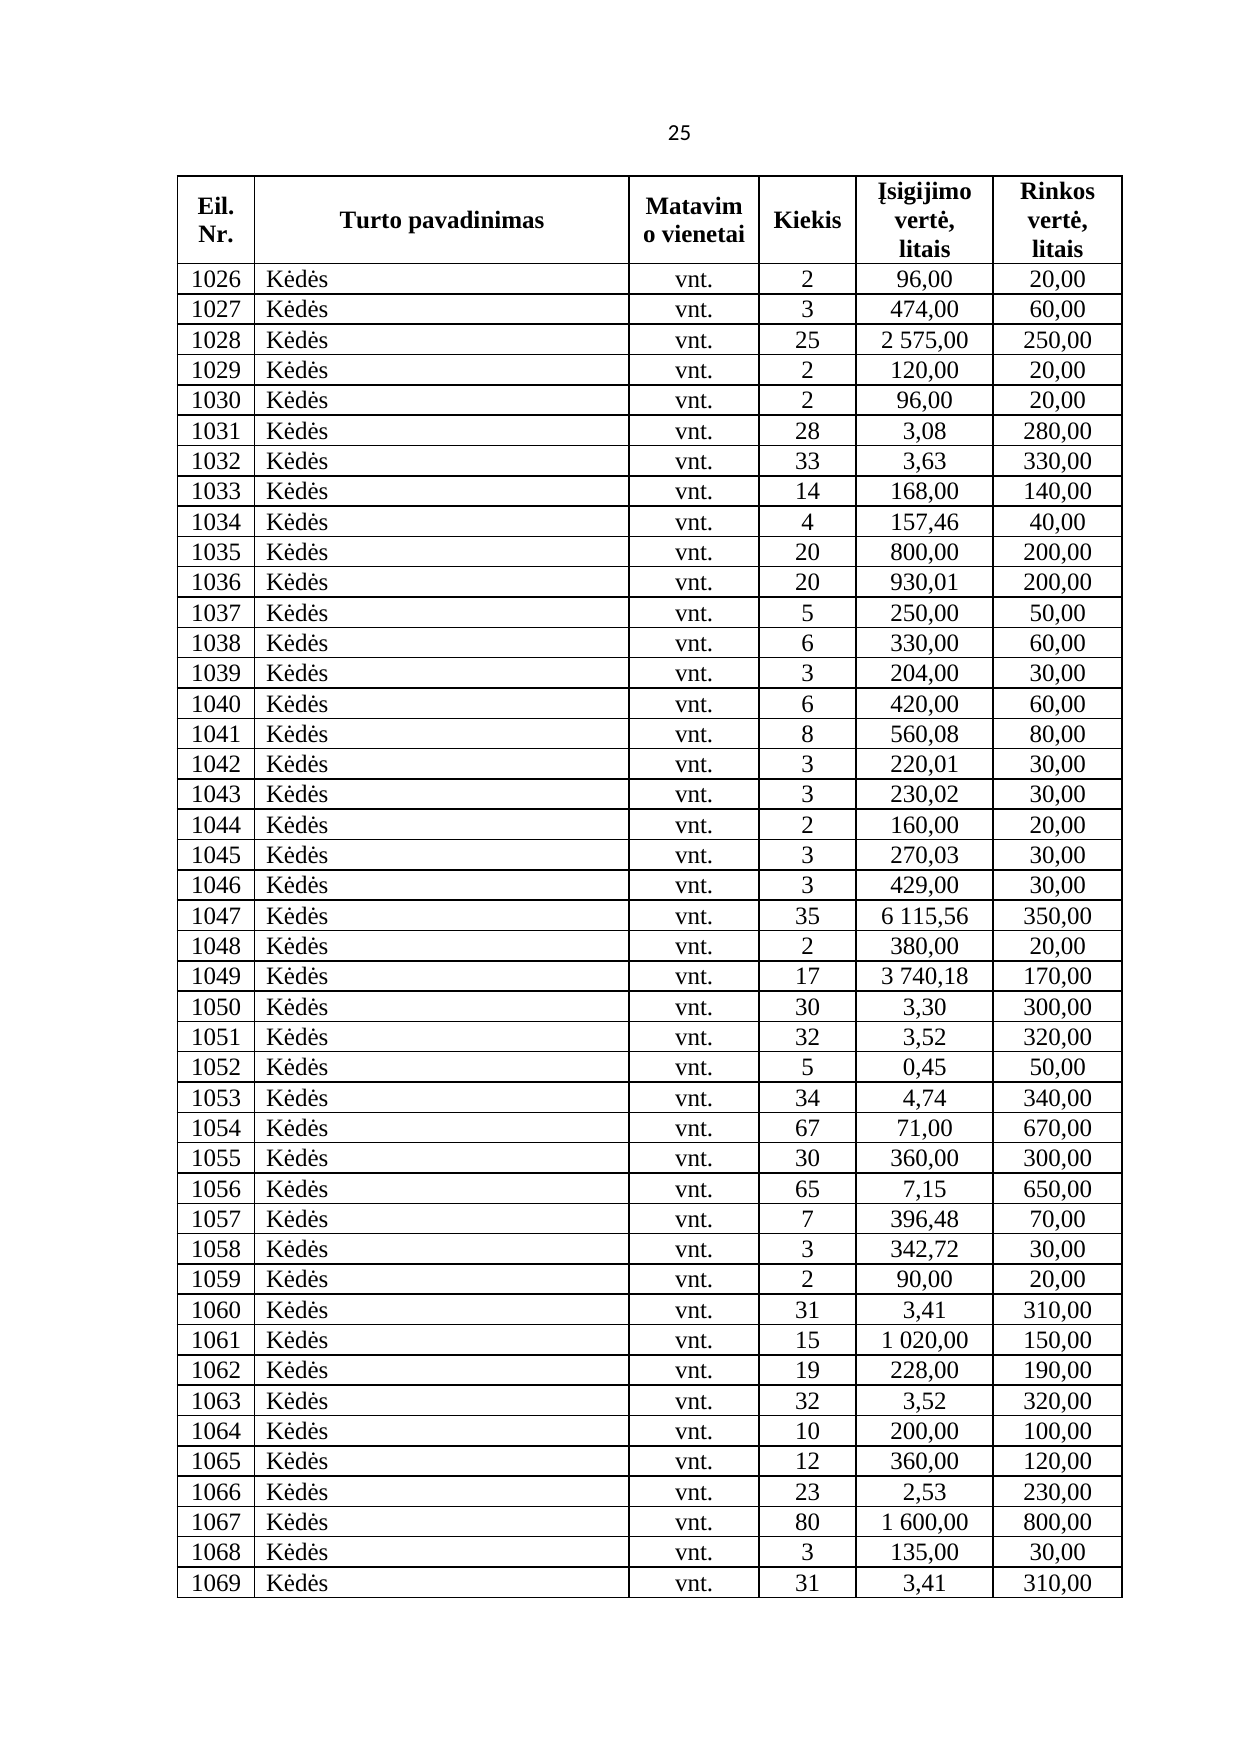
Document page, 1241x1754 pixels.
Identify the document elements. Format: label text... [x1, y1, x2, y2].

table_cell 474,00 [857, 295, 992, 323]
table_cell 6 [760, 628, 855, 657]
table_cell 380,00 [857, 931, 992, 960]
table_cell 60,00 [994, 689, 1121, 717]
table_cell vnt. [630, 810, 758, 839]
table_cell Kėdės [255, 537, 628, 566]
table_cell 1057 [178, 1204, 254, 1233]
table_cell 360,00 [857, 1143, 992, 1172]
table_cell 80 [760, 1507, 855, 1536]
table_cell 3 740,18 [857, 962, 992, 990]
table_cell 1044 [178, 810, 254, 839]
table_cell 1035 [178, 537, 254, 566]
table_cell 10 [760, 1416, 855, 1445]
table_cell 3,52 [857, 1022, 992, 1051]
table_cell vnt. [630, 1143, 758, 1172]
table_cell Kėdės [255, 1507, 628, 1536]
table_cell 100,00 [994, 1416, 1121, 1445]
table_cell 40,00 [994, 507, 1121, 536]
table_cell 7,15 [857, 1174, 992, 1202]
table_cell Kėdės [255, 871, 628, 899]
table_cell 12 [760, 1447, 855, 1475]
table_cell vnt. [630, 567, 758, 596]
table_cell 1029 [178, 355, 254, 384]
table_cell vnt. [630, 780, 758, 808]
table_cell 140,00 [994, 477, 1121, 505]
table_cell 396,48 [857, 1204, 992, 1233]
table_cell 23 [760, 1477, 855, 1506]
table_cell 220,01 [857, 749, 992, 778]
table_cell 1036 [178, 567, 254, 596]
table_cell 1041 [178, 719, 254, 748]
table_cell 1039 [178, 658, 254, 687]
table_cell Kėdės [255, 598, 628, 626]
table_cell vnt. [630, 1537, 758, 1566]
table_cell 3 [760, 1234, 855, 1263]
table_cell 70,00 [994, 1204, 1121, 1233]
table_cell 670,00 [994, 1113, 1121, 1142]
table_cell 930,01 [857, 567, 992, 596]
table_cell 3 [760, 658, 855, 687]
table_cell vnt. [630, 416, 758, 444]
table_cell 20,00 [994, 386, 1121, 414]
table_cell 280,00 [994, 416, 1121, 444]
table_cell 168,00 [857, 477, 992, 505]
table_cell vnt. [630, 355, 758, 384]
table_cell 30,00 [994, 1234, 1121, 1263]
table_cell 80,00 [994, 719, 1121, 748]
table_cell 2 [760, 1265, 855, 1293]
table_cell 250,00 [857, 598, 992, 626]
table_cell 135,00 [857, 1537, 992, 1566]
table_header Turto pavadinimas [255, 177, 628, 263]
table_cell 1030 [178, 386, 254, 414]
table_cell 20,00 [994, 931, 1121, 960]
table_cell 1053 [178, 1083, 254, 1111]
table_cell vnt. [630, 1568, 758, 1596]
table_cell 200,00 [857, 1416, 992, 1445]
table_cell 170,00 [994, 962, 1121, 990]
table_cell 1032 [178, 446, 254, 475]
table_cell 1069 [178, 1568, 254, 1596]
table_cell 60,00 [994, 295, 1121, 323]
table_cell 800,00 [857, 537, 992, 566]
table_cell Kėdės [255, 1568, 628, 1596]
table_cell 1054 [178, 1113, 254, 1142]
table_cell 1045 [178, 840, 254, 869]
table_cell Kėdės [255, 901, 628, 929]
table_cell Kėdės [255, 1295, 628, 1324]
table_cell 1027 [178, 295, 254, 323]
table_cell 60,00 [994, 628, 1121, 657]
table_cell Kėdės [255, 840, 628, 869]
table_cell vnt. [630, 507, 758, 536]
table_cell 4 [760, 507, 855, 536]
table_cell 8 [760, 719, 855, 748]
table_cell 5 [760, 598, 855, 626]
table_cell 429,00 [857, 871, 992, 899]
table_cell 30 [760, 992, 855, 1021]
table_cell 1066 [178, 1477, 254, 1506]
table_header Įsigijimo vertė, litais [857, 177, 992, 263]
table_cell 1067 [178, 1507, 254, 1536]
table_cell vnt. [630, 1204, 758, 1233]
table_cell vnt. [630, 295, 758, 323]
table_cell 3,52 [857, 1386, 992, 1414]
table_cell 1065 [178, 1447, 254, 1475]
table_cell 96,00 [857, 264, 992, 293]
table_cell 2 [760, 386, 855, 414]
table_cell Kėdės [255, 1083, 628, 1111]
table_header Eil. Nr. [178, 177, 254, 263]
table_cell Kėdės [255, 1356, 628, 1384]
table_header Matavimo vienetai [630, 177, 758, 263]
table_cell 120,00 [857, 355, 992, 384]
table_cell 30 [760, 1143, 855, 1172]
table_cell 1051 [178, 1022, 254, 1051]
table_cell vnt. [630, 1083, 758, 1111]
table_cell Kėdės [255, 325, 628, 354]
table_cell 228,00 [857, 1356, 992, 1384]
table_cell Kėdės [255, 477, 628, 505]
table_cell 7 [760, 1204, 855, 1233]
table_cell 3 [760, 749, 855, 778]
table_cell vnt. [630, 628, 758, 657]
table_cell Kėdės [255, 1174, 628, 1202]
table_cell Kėdės [255, 689, 628, 717]
table_cell Kėdės [255, 719, 628, 748]
table_cell 320,00 [994, 1386, 1121, 1414]
table_cell Kėdės [255, 355, 628, 384]
table_cell vnt. [630, 1507, 758, 1536]
table_cell 1049 [178, 962, 254, 990]
table_cell 190,00 [994, 1356, 1121, 1384]
table_cell 230,00 [994, 1477, 1121, 1506]
table_cell 32 [760, 1022, 855, 1051]
table_cell 270,03 [857, 840, 992, 869]
table_cell 31 [760, 1295, 855, 1324]
table_cell vnt. [630, 719, 758, 748]
table_cell 1055 [178, 1143, 254, 1172]
table_cell 800,00 [994, 1507, 1121, 1536]
table_cell Kėdės [255, 507, 628, 536]
table_cell vnt. [630, 1356, 758, 1384]
table_cell vnt. [630, 749, 758, 778]
table_cell 17 [760, 962, 855, 990]
table_cell Kėdės [255, 962, 628, 990]
table_cell 3,08 [857, 416, 992, 444]
table_cell 1038 [178, 628, 254, 657]
table_cell Kėdės [255, 1416, 628, 1445]
table_cell 1040 [178, 689, 254, 717]
table_cell 3 [760, 1537, 855, 1566]
table_cell vnt. [630, 689, 758, 717]
table_cell 1047 [178, 901, 254, 929]
table_cell 2 575,00 [857, 325, 992, 354]
table_cell Kėdės [255, 1143, 628, 1172]
table_cell 160,00 [857, 810, 992, 839]
table_cell vnt. [630, 1295, 758, 1324]
table_cell Kėdės [255, 658, 628, 687]
table_cell 30,00 [994, 658, 1121, 687]
table_cell Kėdės [255, 1386, 628, 1414]
table_cell 1042 [178, 749, 254, 778]
table_cell 50,00 [994, 1052, 1121, 1081]
table_cell Kėdės [255, 416, 628, 444]
table_cell Kėdės [255, 386, 628, 414]
table_cell vnt. [630, 962, 758, 990]
table_cell 120,00 [994, 1447, 1121, 1475]
table_cell Kėdės [255, 992, 628, 1021]
table_cell 2,53 [857, 1477, 992, 1506]
table_cell 340,00 [994, 1083, 1121, 1111]
table_cell vnt. [630, 658, 758, 687]
table_cell 1037 [178, 598, 254, 626]
table_cell Kėdės [255, 780, 628, 808]
table_cell 32 [760, 1386, 855, 1414]
table_cell Kėdės [255, 1447, 628, 1475]
table_cell 310,00 [994, 1568, 1121, 1596]
table_cell 1 600,00 [857, 1507, 992, 1536]
table_cell 157,46 [857, 507, 992, 536]
table_cell 31 [760, 1568, 855, 1596]
table_cell Kėdės [255, 931, 628, 960]
table_cell 1026 [178, 264, 254, 293]
table_cell 350,00 [994, 901, 1121, 929]
table_header Kiekis [760, 177, 855, 263]
table_cell 20 [760, 567, 855, 596]
table_cell 1060 [178, 1295, 254, 1324]
table_cell 6 115,56 [857, 901, 992, 929]
table_cell Kėdės [255, 1022, 628, 1051]
table_cell vnt. [630, 1174, 758, 1202]
table_cell vnt. [630, 901, 758, 929]
table_cell 1052 [178, 1052, 254, 1081]
table_header Rinkos vertė, litais [994, 177, 1121, 263]
table_cell 230,02 [857, 780, 992, 808]
table_cell 1028 [178, 325, 254, 354]
table_cell 1056 [178, 1174, 254, 1202]
table_cell 1048 [178, 931, 254, 960]
table_cell 20,00 [994, 1265, 1121, 1293]
table_cell Kėdės [255, 749, 628, 778]
table_cell 30,00 [994, 780, 1121, 808]
table_cell 1046 [178, 871, 254, 899]
table_cell 1050 [178, 992, 254, 1021]
table_cell 3,41 [857, 1295, 992, 1324]
table_cell 330,00 [994, 446, 1121, 475]
table_cell 0,45 [857, 1052, 992, 1081]
table_cell 20,00 [994, 264, 1121, 293]
table_cell 320,00 [994, 1022, 1121, 1051]
table_cell 96,00 [857, 386, 992, 414]
table_cell 30,00 [994, 871, 1121, 899]
table_cell 2 [760, 931, 855, 960]
table_cell 71,00 [857, 1113, 992, 1142]
table_cell vnt. [630, 446, 758, 475]
table_cell 360,00 [857, 1447, 992, 1475]
table_cell 30,00 [994, 840, 1121, 869]
table_cell vnt. [630, 1265, 758, 1293]
table_cell 14 [760, 477, 855, 505]
table_cell 1061 [178, 1325, 254, 1354]
table_cell 28 [760, 416, 855, 444]
table_cell Kėdės [255, 1477, 628, 1506]
table_cell 1063 [178, 1386, 254, 1414]
table_cell Kėdės [255, 1325, 628, 1354]
table_cell vnt. [630, 931, 758, 960]
table_cell vnt. [630, 1052, 758, 1081]
table_cell 20,00 [994, 355, 1121, 384]
table_cell Kėdės [255, 810, 628, 839]
table_cell vnt. [630, 1477, 758, 1506]
table_cell 420,00 [857, 689, 992, 717]
table_cell 2 [760, 264, 855, 293]
table_cell 1062 [178, 1356, 254, 1384]
table_cell 1068 [178, 1537, 254, 1566]
table_cell Kėdės [255, 1537, 628, 1566]
table_cell 200,00 [994, 537, 1121, 566]
table_cell 19 [760, 1356, 855, 1384]
table_cell 15 [760, 1325, 855, 1354]
table_cell vnt. [630, 386, 758, 414]
table_cell 650,00 [994, 1174, 1121, 1202]
table_cell 3,63 [857, 446, 992, 475]
table_cell Kėdės [255, 1265, 628, 1293]
table_cell Kėdės [255, 1204, 628, 1233]
table_cell 342,72 [857, 1234, 992, 1263]
table_cell 1033 [178, 477, 254, 505]
table_cell 20,00 [994, 810, 1121, 839]
table_cell 3 [760, 840, 855, 869]
table_cell 1034 [178, 507, 254, 536]
table_cell 300,00 [994, 1143, 1121, 1172]
table_cell 200,00 [994, 567, 1121, 596]
table_cell 65 [760, 1174, 855, 1202]
table_cell vnt. [630, 598, 758, 626]
table_cell vnt. [630, 1113, 758, 1142]
table_cell 34 [760, 1083, 855, 1111]
table_cell Kėdės [255, 1113, 628, 1142]
table_cell vnt. [630, 264, 758, 293]
table_cell 33 [760, 446, 855, 475]
table_cell 1043 [178, 780, 254, 808]
table_cell 3 [760, 780, 855, 808]
table_cell 20 [760, 537, 855, 566]
table_cell 150,00 [994, 1325, 1121, 1354]
table_cell vnt. [630, 1022, 758, 1051]
table_cell 50,00 [994, 598, 1121, 626]
table_cell 560,08 [857, 719, 992, 748]
table_cell vnt. [630, 1447, 758, 1475]
table_cell 1059 [178, 1265, 254, 1293]
table_cell vnt. [630, 1234, 758, 1263]
table_cell 3,41 [857, 1568, 992, 1596]
table_cell 6 [760, 689, 855, 717]
table_cell 25 [760, 325, 855, 354]
table_cell 250,00 [994, 325, 1121, 354]
table_cell 35 [760, 901, 855, 929]
table_cell 30,00 [994, 749, 1121, 778]
table_cell Kėdės [255, 567, 628, 596]
table_cell vnt. [630, 325, 758, 354]
table_cell Kėdės [255, 295, 628, 323]
table_cell 1064 [178, 1416, 254, 1445]
table_cell vnt. [630, 871, 758, 899]
table_cell 3,30 [857, 992, 992, 1021]
table_cell 67 [760, 1113, 855, 1142]
table_cell 2 [760, 355, 855, 384]
table_cell 300,00 [994, 992, 1121, 1021]
table_cell vnt. [630, 1325, 758, 1354]
table_cell 204,00 [857, 658, 992, 687]
table_cell 310,00 [994, 1295, 1121, 1324]
table_cell vnt. [630, 1416, 758, 1445]
table_cell Kėdės [255, 628, 628, 657]
table_cell Kėdės [255, 264, 628, 293]
table_cell 90,00 [857, 1265, 992, 1293]
table_cell vnt. [630, 992, 758, 1021]
table_cell vnt. [630, 840, 758, 869]
table_cell vnt. [630, 477, 758, 505]
table_cell Kėdės [255, 1052, 628, 1081]
table_cell 5 [760, 1052, 855, 1081]
table_cell 330,00 [857, 628, 992, 657]
table_cell 1058 [178, 1234, 254, 1263]
table_cell vnt. [630, 537, 758, 566]
table_cell 1031 [178, 416, 254, 444]
table_cell Kėdės [255, 1234, 628, 1263]
table_cell Kėdės [255, 446, 628, 475]
table_cell 1 020,00 [857, 1325, 992, 1354]
table_cell 2 [760, 810, 855, 839]
table_cell 30,00 [994, 1537, 1121, 1566]
table_cell 4,74 [857, 1083, 992, 1111]
table_cell vnt. [630, 1386, 758, 1414]
table_cell 3 [760, 295, 855, 323]
table_cell 3 [760, 871, 855, 899]
